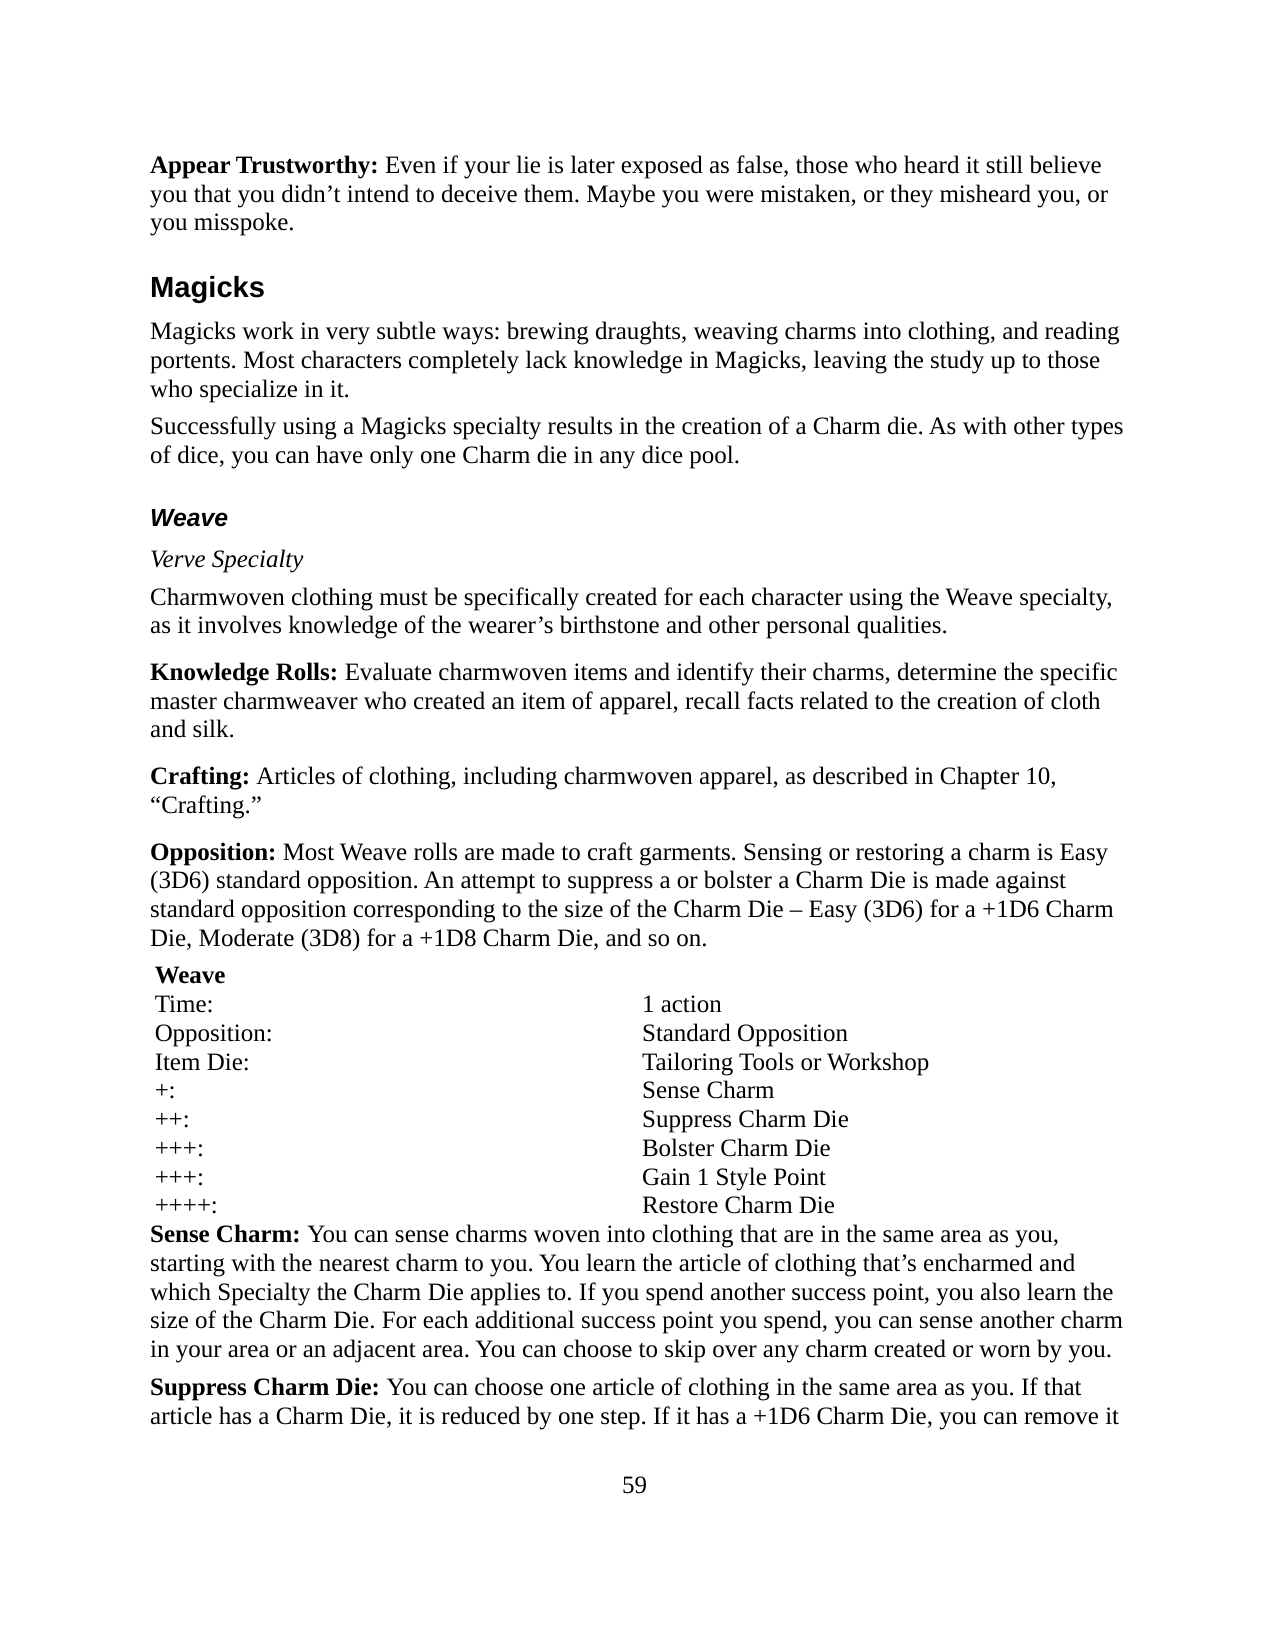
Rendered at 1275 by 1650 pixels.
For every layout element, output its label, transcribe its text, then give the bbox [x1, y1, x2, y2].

table_header Weave [150, 961, 637, 989]
text Verve Specialty [150, 544, 1125, 573]
table_cell Bolster Charm Die [638, 1133, 1125, 1162]
text Charmwoven clothing must be specifically created for each character using the Weave specialty, as it involves knowledge of the wearer’s birthstone and other personal qualities. [150, 582, 1125, 639]
table_cell ++: [150, 1104, 637, 1133]
table_cell ++++: [150, 1191, 637, 1219]
subtitle Magicks [150, 270, 1125, 304]
table_cell Time: [150, 989, 637, 1018]
text Sense Charm: You can sense charms woven into clothing that are in the same area as you, starting with the nearest charm to you. You learn the article of clothing that’s encharmed and which Specialty the Charm Die applies to. If you spend another success point, you also learn the size of the Charm Die. For each additional success point you spend, you can sense another charm in your area or an adjacent area. You can choose to skip over any charm created or worn by you. [150, 1219, 1125, 1363]
text Suppress Charm Die: You can choose one article of clothing in the same area as you. If that article has a Charm Die, it is reduced by one step. If it has a +1D6 Charm Die, you can remove it [150, 1372, 1125, 1429]
subtitle Weave [150, 503, 1125, 531]
table_cell Opposition: [150, 1018, 637, 1047]
text Crafting: Articles of clothing, including charmwoven apparel, as described in Chapter 10, “Crafting.” [150, 761, 1125, 819]
table_cell Gain 1 Style Point [638, 1162, 1125, 1191]
table_cell Standard Opposition [638, 1018, 1125, 1047]
table_cell +++: [150, 1162, 637, 1191]
table_cell +: [150, 1076, 637, 1104]
table_cell 1 action [638, 989, 1125, 1018]
text Successfully using a Magicks specialty results in the creation of a Charm die. As with other types of dice, you can have only one Charm die in any dice pool. [150, 411, 1125, 469]
text Knowledge Rolls: Evaluate charmwoven items and identify their charms, determine the specific master charmweaver who created an item of apparel, recall facts related to the creation of cloth and silk. [150, 657, 1125, 743]
text Appear Trustworthy: Even if your lie is later exposed as false, those who heard it still believe you that you didn’t intend to deceive them. Maybe you were mistaken, or they misheard you, or you misspoke. [150, 150, 1125, 236]
table_cell Restore Charm Die [638, 1191, 1125, 1219]
table_cell Suppress Charm Die [638, 1104, 1125, 1133]
table_cell +++: [150, 1133, 637, 1162]
table_header [638, 961, 1125, 989]
table_cell Sense Charm [638, 1076, 1125, 1104]
table_cell Item Die: [150, 1047, 637, 1076]
table_cell Tailoring Tools or Workshop [638, 1047, 1125, 1076]
text Magicks work in very subtle ways: brewing draughts, weaving charms into clothing, and reading portents. Most characters completely lack knowledge in Magicks, leaving the study up to those who specialize in it. [150, 316, 1125, 402]
text Opposition: Most Weave rolls are made to craft garments. Sensing or restoring a charm is Easy (3D6) standard opposition. An attempt to suppress a or bolster a Charm Die is made against standard opposition corresponding to the size of the Charm Die – Easy (3D6) for a +1D6 Charm Die, Moderate (3D8) for a +1D8 Charm Die, and so on. [150, 837, 1125, 952]
